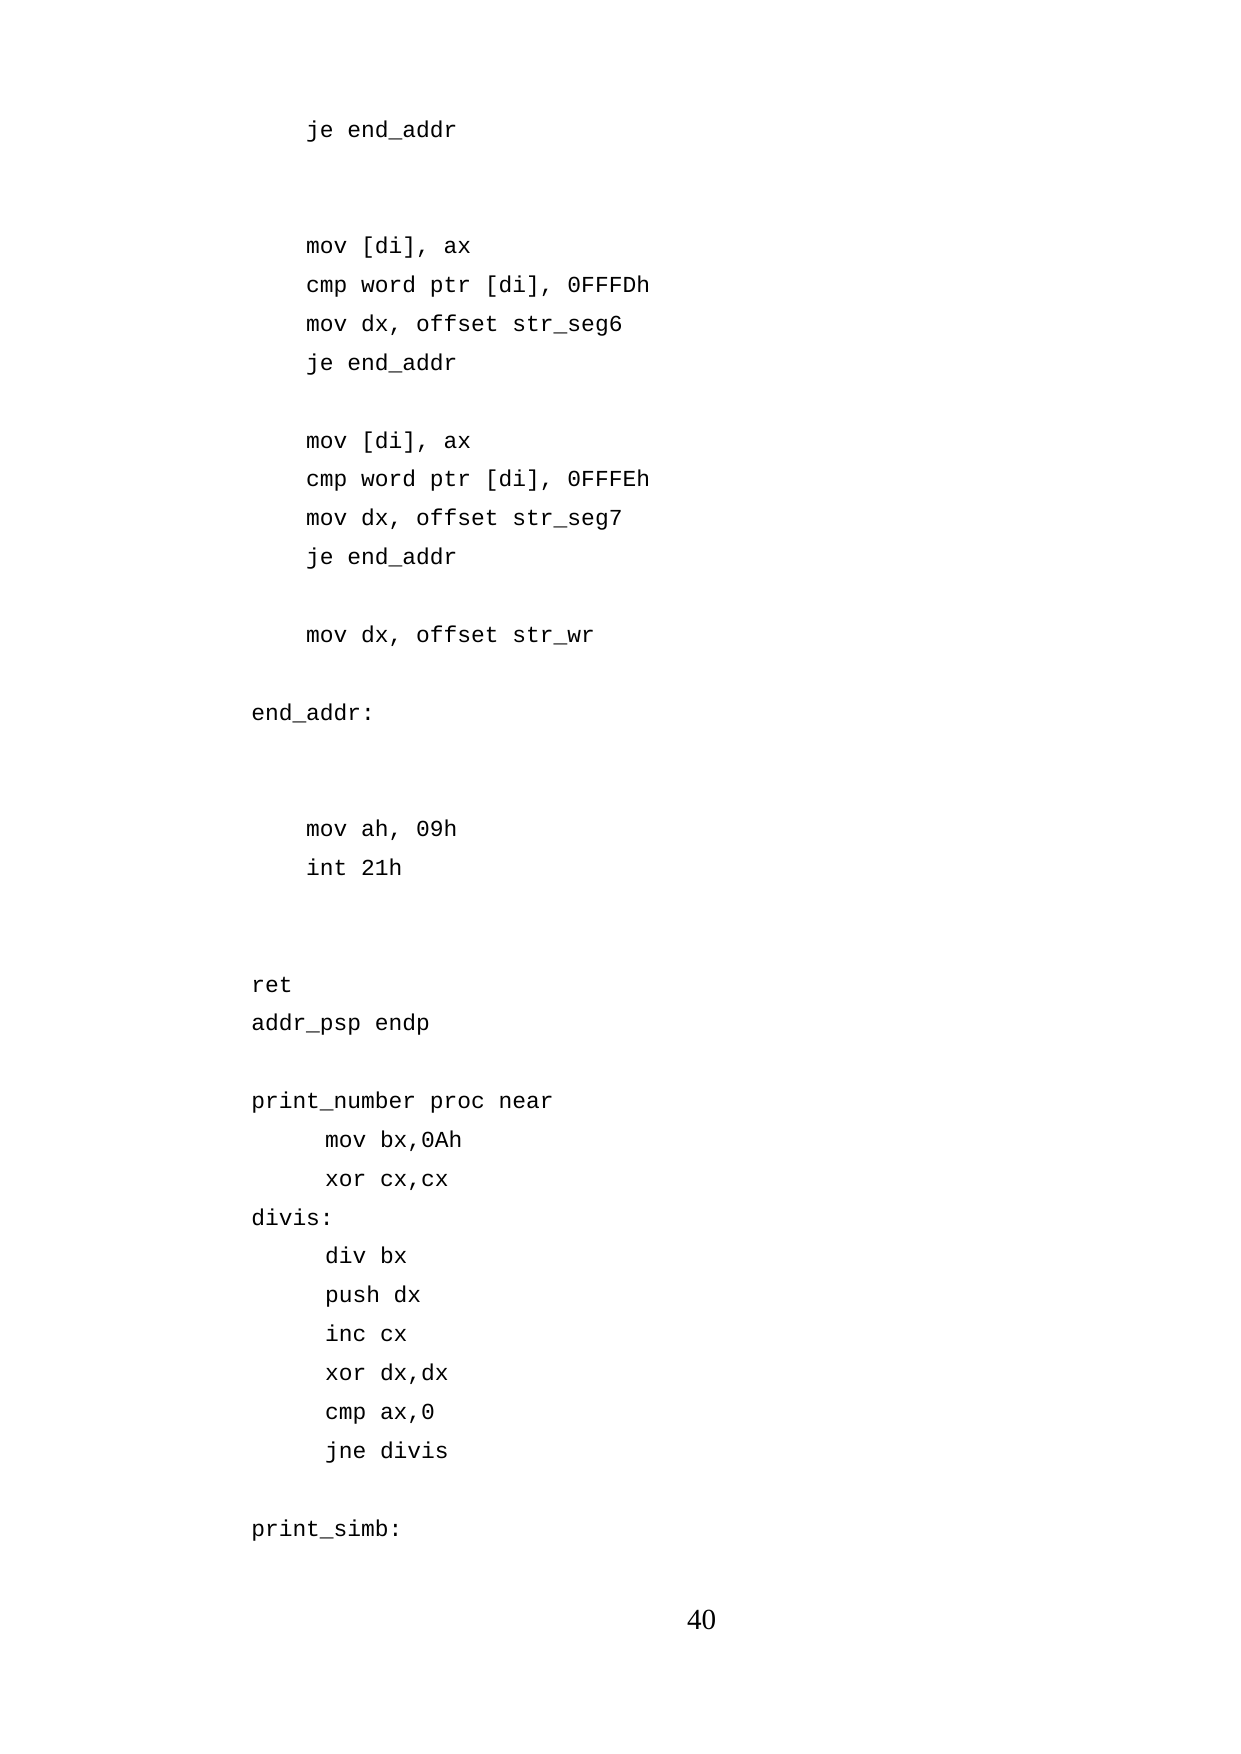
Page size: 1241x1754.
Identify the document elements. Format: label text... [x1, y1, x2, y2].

text cmp word ptr [di], 0FFFEh [177, 468, 1152, 494]
text mov [di], ax [177, 429, 1152, 455]
text inc cx [177, 1323, 1152, 1348]
text mov dx, offset str_seg6 [177, 312, 1152, 338]
text print_number proc near [177, 1089, 1152, 1115]
text je end_addr [177, 351, 1152, 377]
text xor cx,cx [177, 1167, 1152, 1193]
text je end_addr [177, 118, 1152, 144]
text cmp ax,0 [177, 1400, 1152, 1426]
text push dx [177, 1284, 1152, 1310]
text mov bx,0Ah [177, 1128, 1152, 1154]
text print_simb: [177, 1517, 1152, 1543]
text addr_psp endp [177, 1012, 1152, 1038]
text mov dx, offset str_wr [177, 623, 1152, 649]
text mov [di], ax [177, 235, 1152, 261]
text end_addr: [177, 701, 1152, 727]
text int 21h [177, 856, 1152, 882]
text xor dx,dx [177, 1361, 1152, 1387]
text div bx [177, 1245, 1152, 1271]
text cmp word ptr [di], 0FFFDh [177, 273, 1152, 299]
text ret [177, 973, 1152, 999]
text mov ah, 09h [177, 817, 1152, 843]
text divis: [177, 1206, 1152, 1232]
text mov dx, offset str_seg7 [177, 507, 1152, 533]
text jne divis [177, 1439, 1152, 1465]
text je end_addr [177, 546, 1152, 571]
